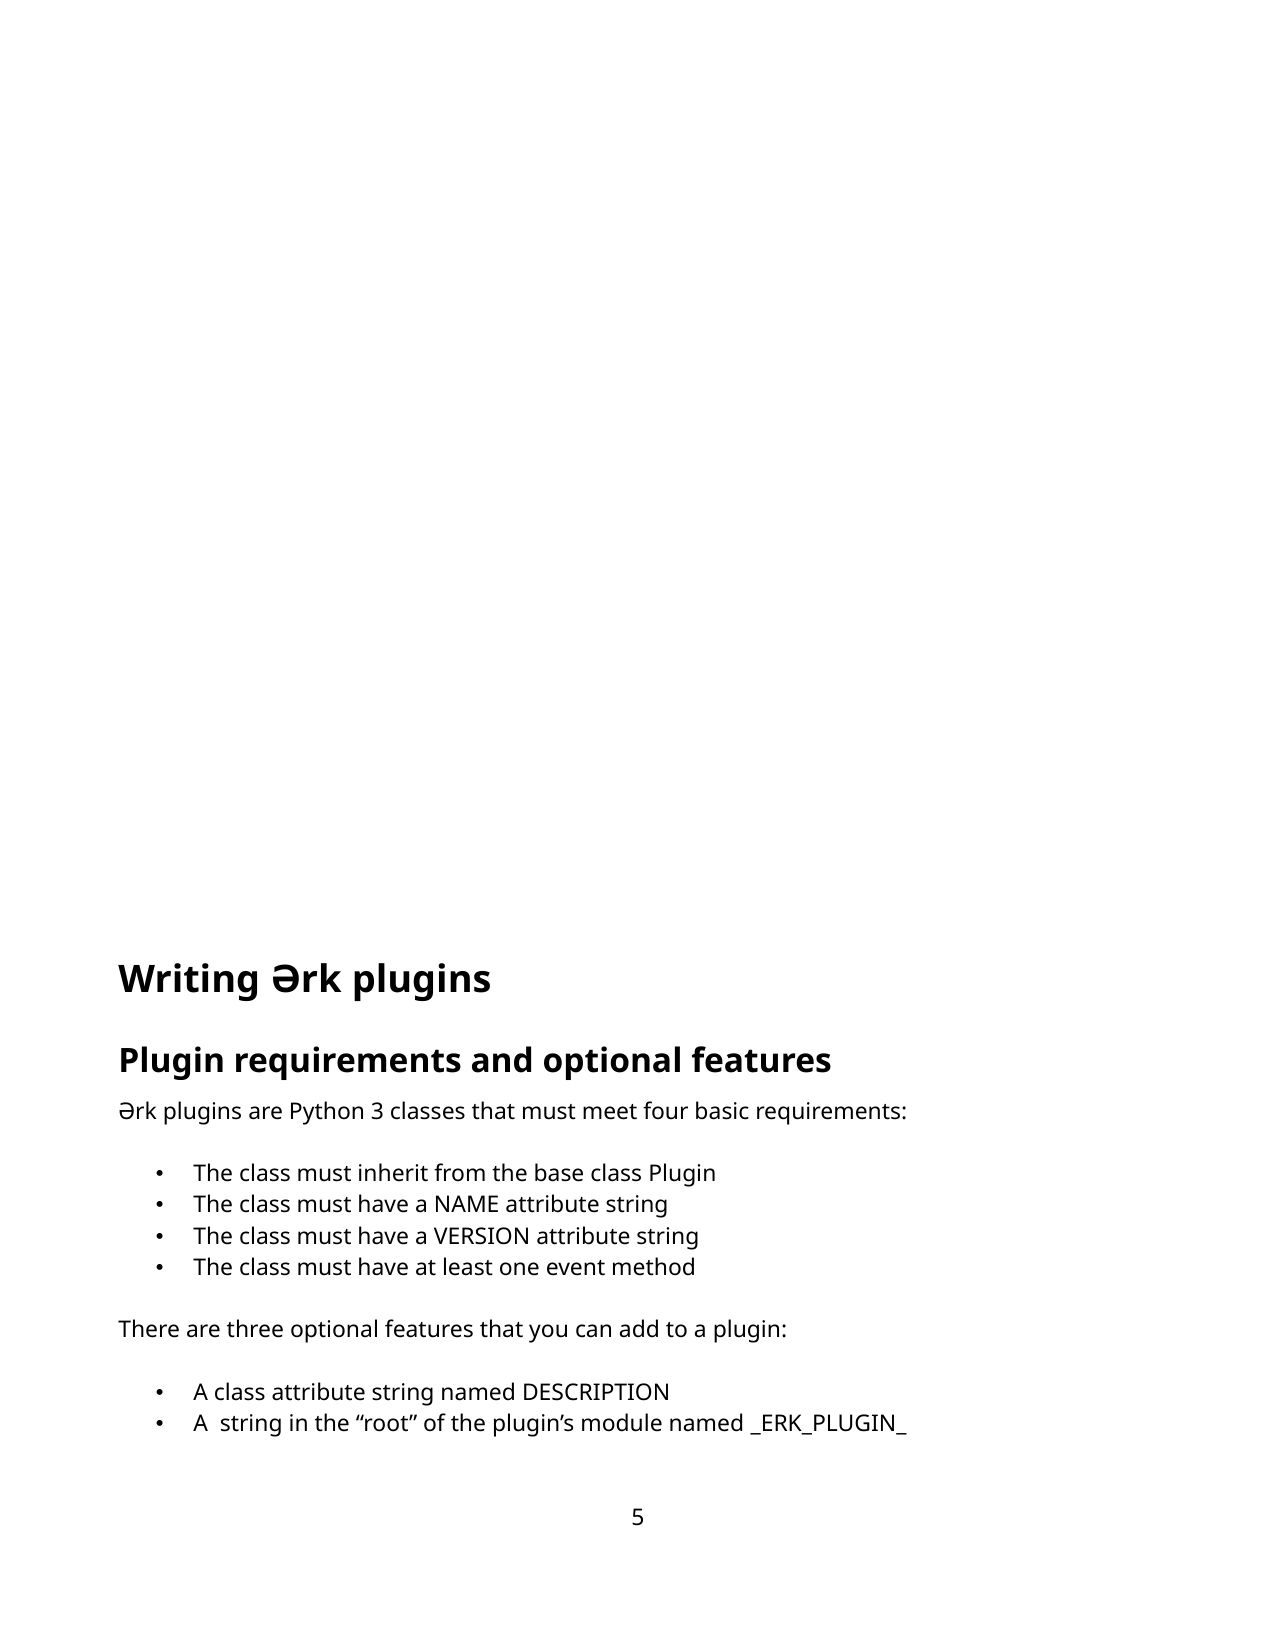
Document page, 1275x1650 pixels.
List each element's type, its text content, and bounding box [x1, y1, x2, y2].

text Ərk plugins are Python 3 classes that must meet four basic requirements: [118, 1095, 1157, 1126]
list A class attribute string named DESCRIPTION [156, 1376, 1157, 1407]
list The class must inherit from the base class Plugin [156, 1157, 1157, 1188]
subtitle Writing Ərk plugins [118, 951, 1157, 1003]
list The class must have a VERSION attribute string [156, 1220, 1157, 1251]
subtitle Plugin requirements and optional features [118, 1036, 1157, 1082]
list The class must have a NAME attribute string [156, 1188, 1157, 1220]
text There are three optional features that you can add to a plugin: [118, 1313, 1157, 1345]
list The class must have at least one event method [156, 1251, 1157, 1282]
list A string in the “root” of the plugin’s module named _ERK_PLUGIN_ [156, 1407, 1157, 1438]
